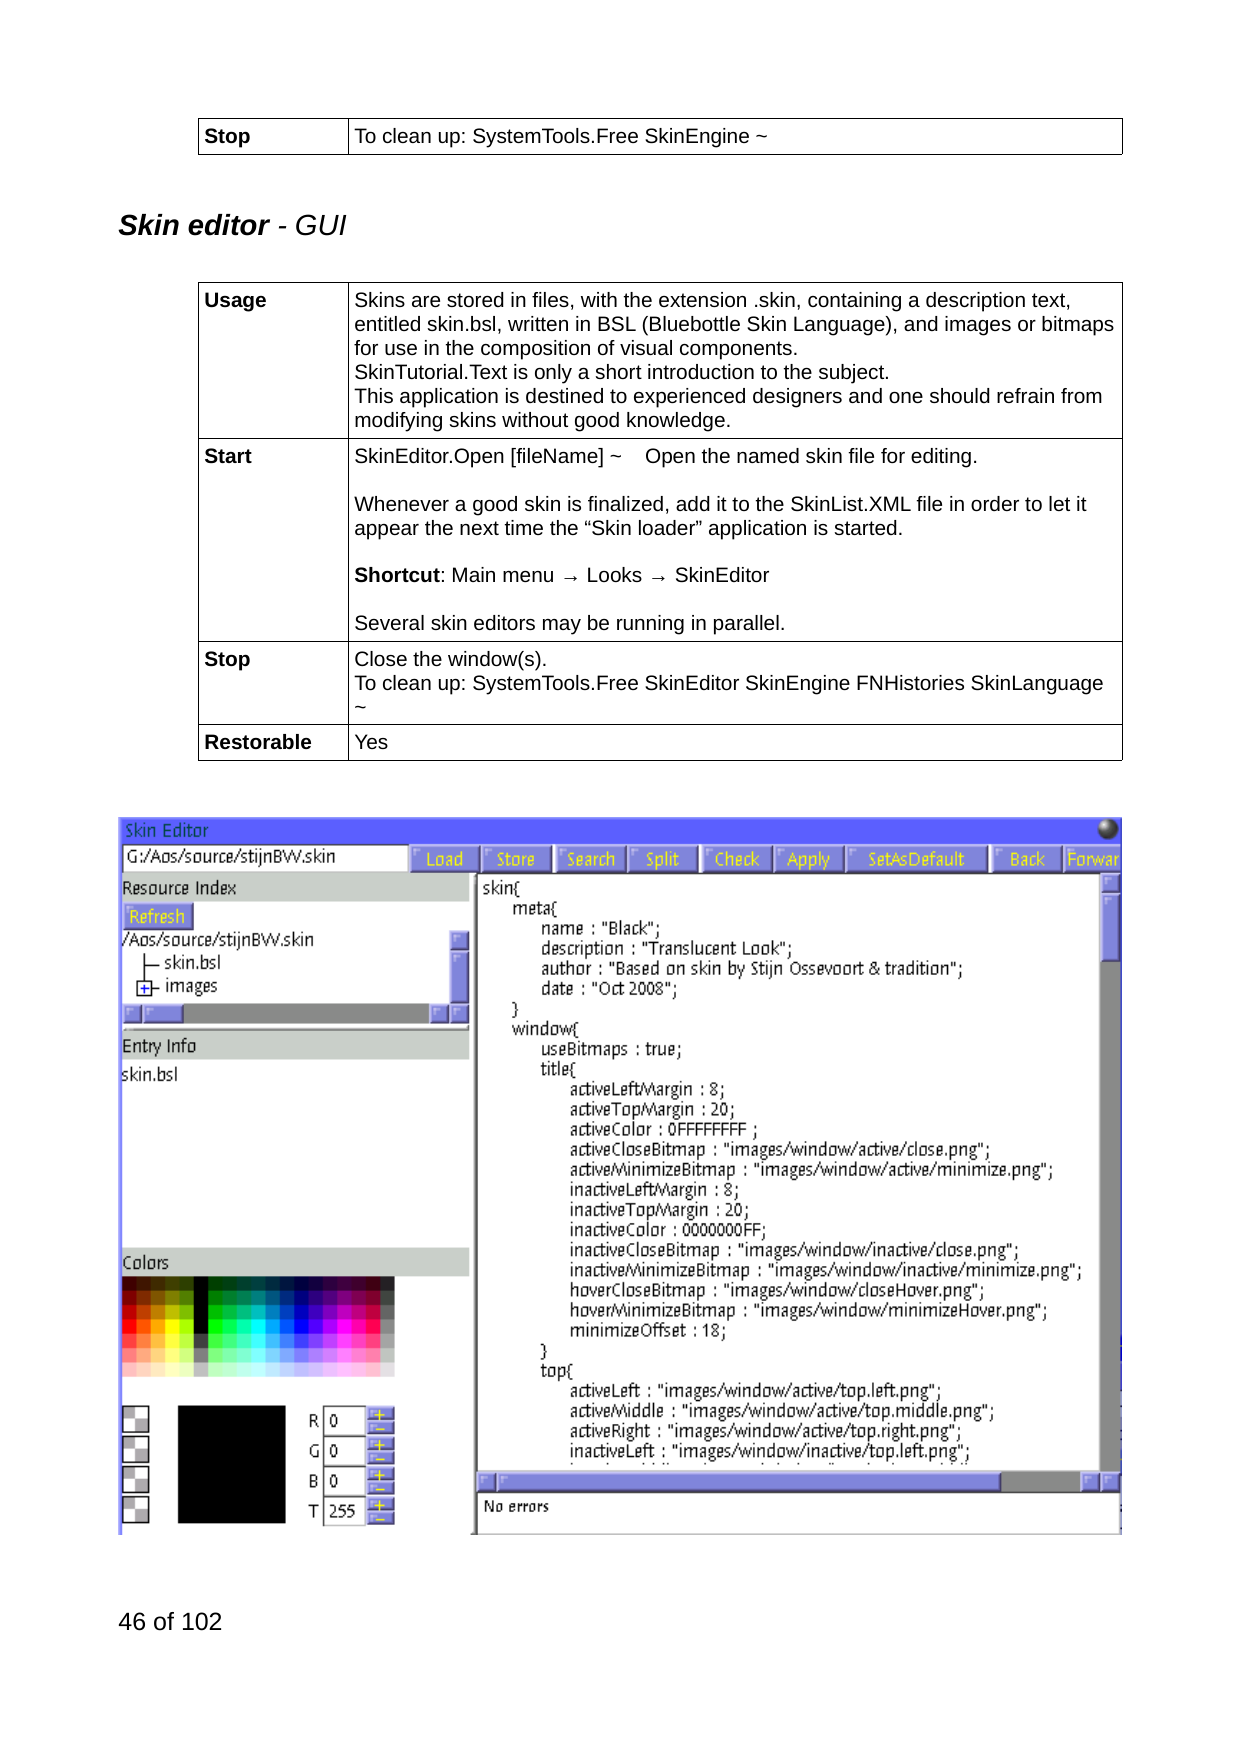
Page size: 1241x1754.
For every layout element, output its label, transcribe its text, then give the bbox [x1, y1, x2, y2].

table_header Usage [199, 283, 348, 438]
table_cell Stop [199, 119, 348, 154]
subtitle Skin editor - GUI [118, 207, 1122, 241]
picture [118, 817, 1122, 1535]
table_cell Stop [199, 642, 348, 724]
table_cell Close the window(s). To clean up: SystemTools.Free SkinEditor SkinEngine FNHistories SkinLanguage ~ [349, 642, 1122, 724]
table_cell Yes [349, 725, 1122, 760]
table_header Skins are stored in files, with the extension .skin, containing a description text, entitled skin.bsl, written in BSL (Bluebottle Skin Language), and images or bitmaps for use in the composition of visual components. SkinTutorial.Text is only a short introduction to the subject. This application is destined to experienced designers and one should refrain from modifying skins without good knowledge. [349, 283, 1122, 438]
table_cell To clean up: SystemTools.Free SkinEngine ~ [349, 119, 1122, 154]
table_cell Restorable [199, 725, 348, 760]
table_cell SkinEditor.Open [fileName] ~ Open the named skin file for editing. Whenever a good skin is finalized, add it to the SkinList.XML file in order to let it appear the next time the “Skin loader” application is started. Shortcut: Main menu → Looks → SkinEditor Several skin editors may be running in parallel. [349, 439, 1122, 641]
table_cell Start [199, 439, 348, 641]
